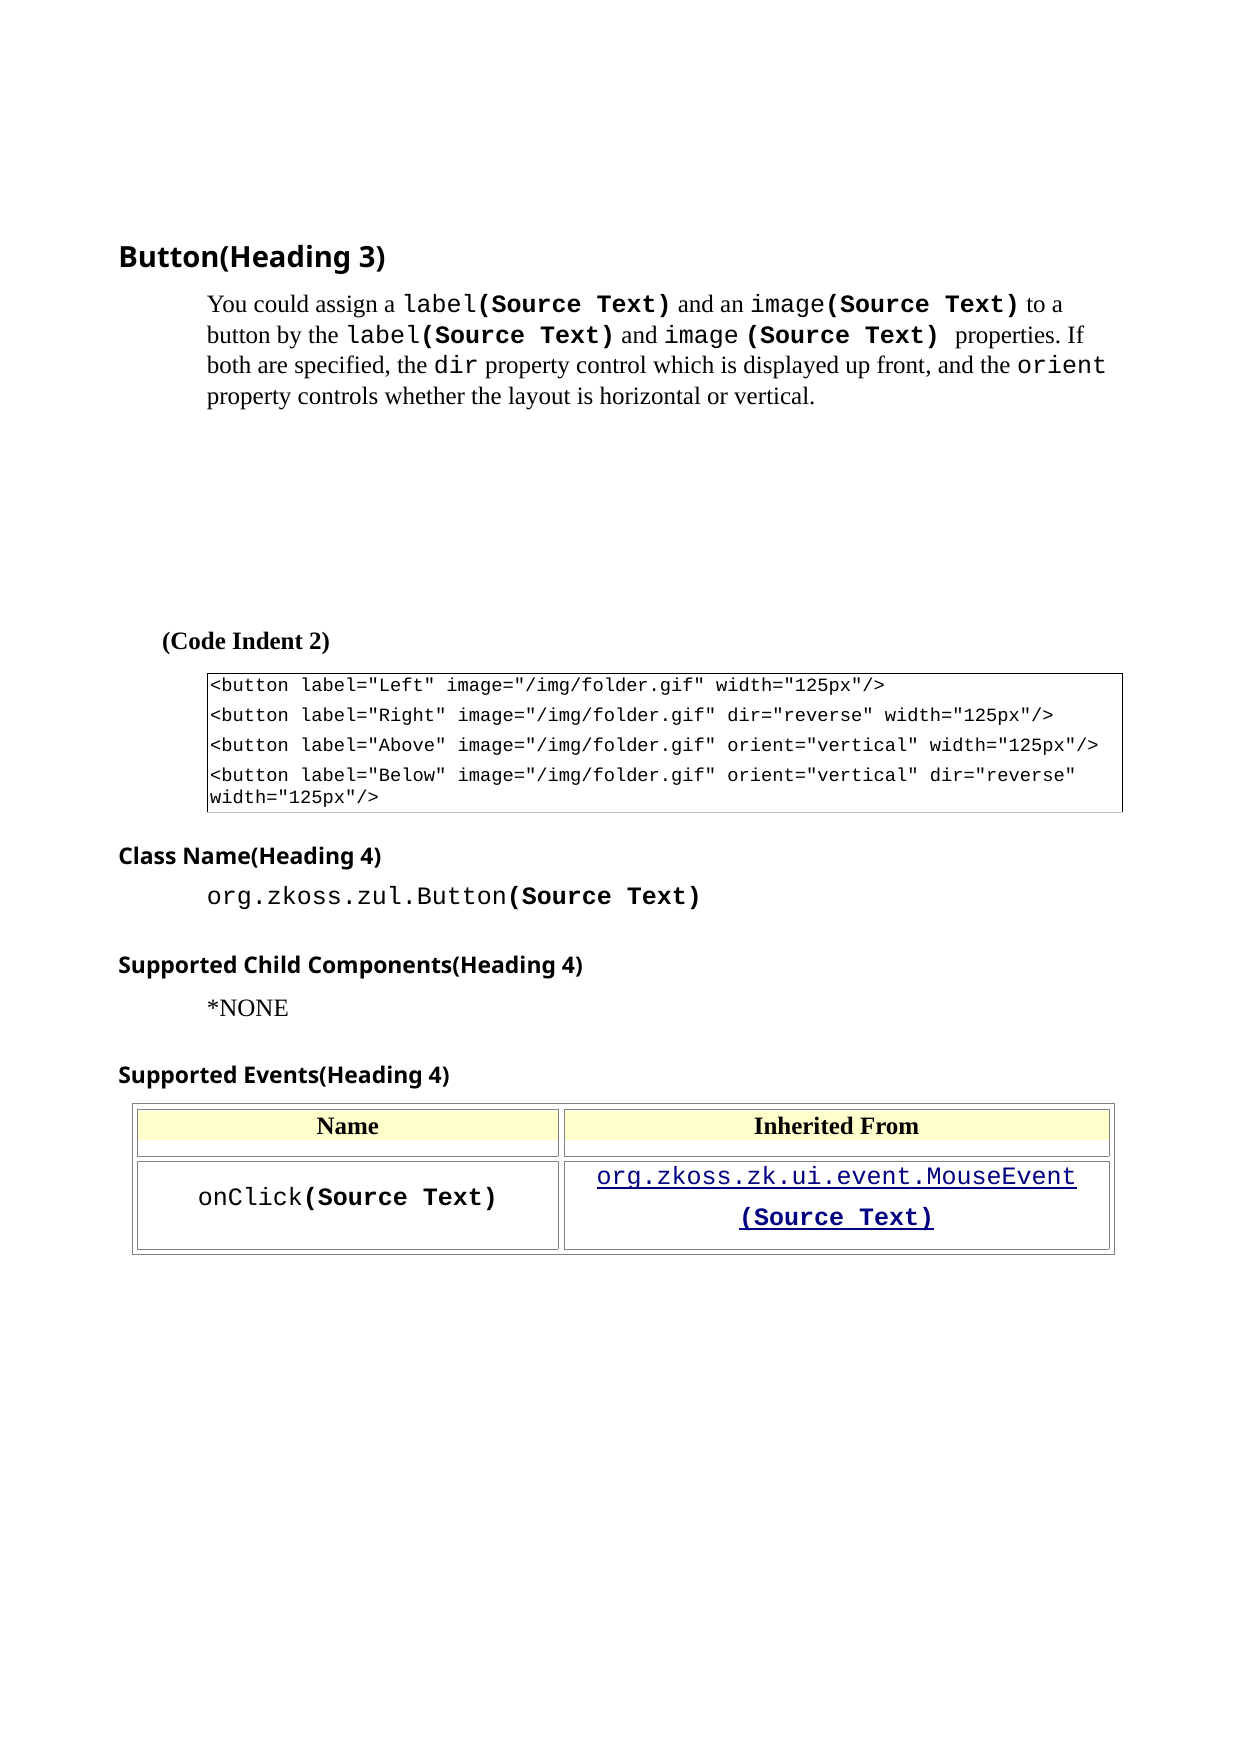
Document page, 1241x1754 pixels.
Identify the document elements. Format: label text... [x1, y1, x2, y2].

table_cell onClick(Source Text) [134, 1156, 561, 1248]
text You could assign a label(Source Text) and an image(Source Text) to a button by the label(Source Text) and image (Source Text) properties. If both are specified, the dir property control which is displayed up front, and the orient property controls whether the layout is horizontal or vertical. [207, 289, 1122, 410]
text <button label="Above" image="/img/folder.gif" orient="vertical" width="125px"/> [208, 733, 1122, 757]
text (Code Indent 2) [118, 423, 1122, 654]
text <button label="Right" image="/img/folder.gif" dir="reverse" width="125px"/> [208, 703, 1122, 727]
subtitle Class Name(Heading 4) [118, 840, 1122, 871]
subtitle Supported Child Components(Heading 4) [118, 949, 1122, 981]
subtitle Button(Heading 3) [118, 237, 1122, 276]
text org.zkoss.zul.Button(Source Text) [207, 883, 1122, 912]
table_header Inherited From [561, 1104, 1112, 1156]
table_header Name [134, 1104, 561, 1156]
text *NONE [207, 993, 1122, 1022]
text <button label="Below" image="/img/folder.gif" orient="vertical" dir="reverse" width="125px"/> [208, 763, 1122, 812]
table_cell org.zkoss.zk.ui.event.MouseEvent (Source Text) [561, 1156, 1112, 1248]
text <button label="Left" image="/img/folder.gif" width="125px"/> [208, 674, 1122, 697]
subtitle Supported Events(Heading 4) [118, 1059, 1122, 1091]
